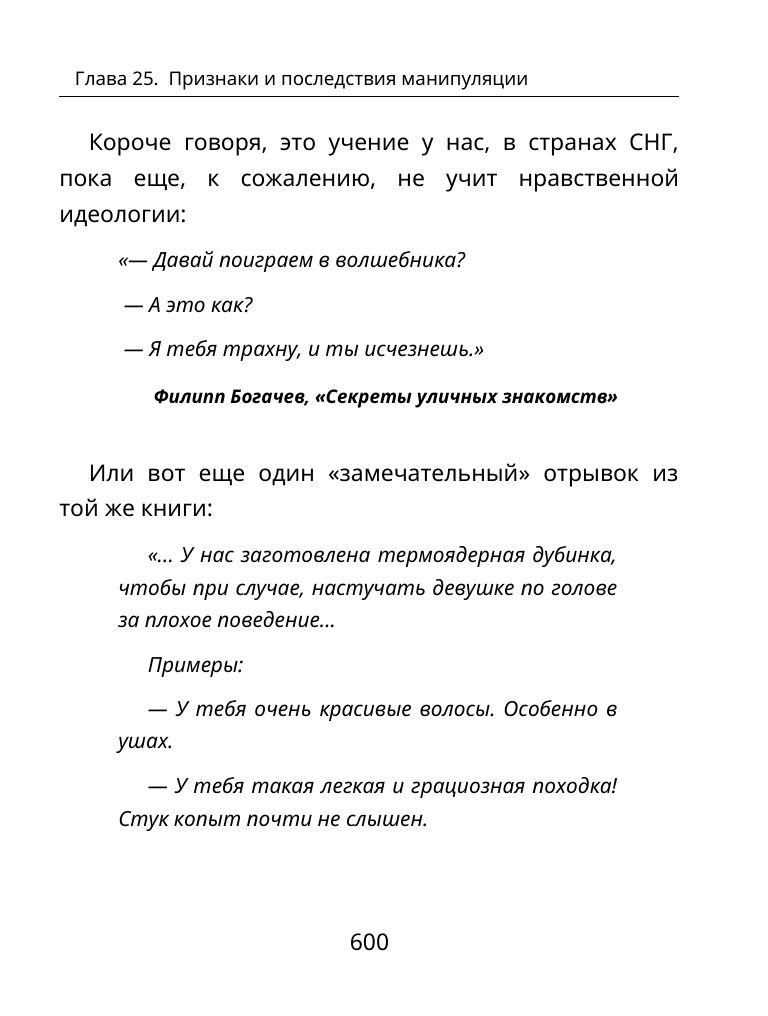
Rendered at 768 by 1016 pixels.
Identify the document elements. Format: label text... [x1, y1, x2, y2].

text «... У нас заготовлена термоядерная дубинка, чтобы при случае, настучать девушке по голове за плохое поведение... [118, 540, 620, 634]
list — Я тебя трахну, и ты исчезнешь.» [118, 334, 620, 363]
text Или вот еще один «замечательный» отрывок из той же книги: [59, 456, 679, 524]
text Короче говоря, это учение у нас, в странах СНГ, пока еще, к сожалению, не учит нравственной идеологии: [59, 126, 679, 229]
text Примеры: [118, 650, 620, 678]
text Филипп Богачев, «Секреты уличных знакомств» [118, 379, 620, 409]
text — У тебя такая легкая и грациозная походка! Стук копыт почти не слышен. [118, 771, 620, 832]
list — А это как? [118, 290, 620, 318]
text «— Давай поиграем в волшебника? [118, 246, 620, 274]
text — У тебя очень красивые волосы. Особенно в ушах. [118, 694, 620, 755]
